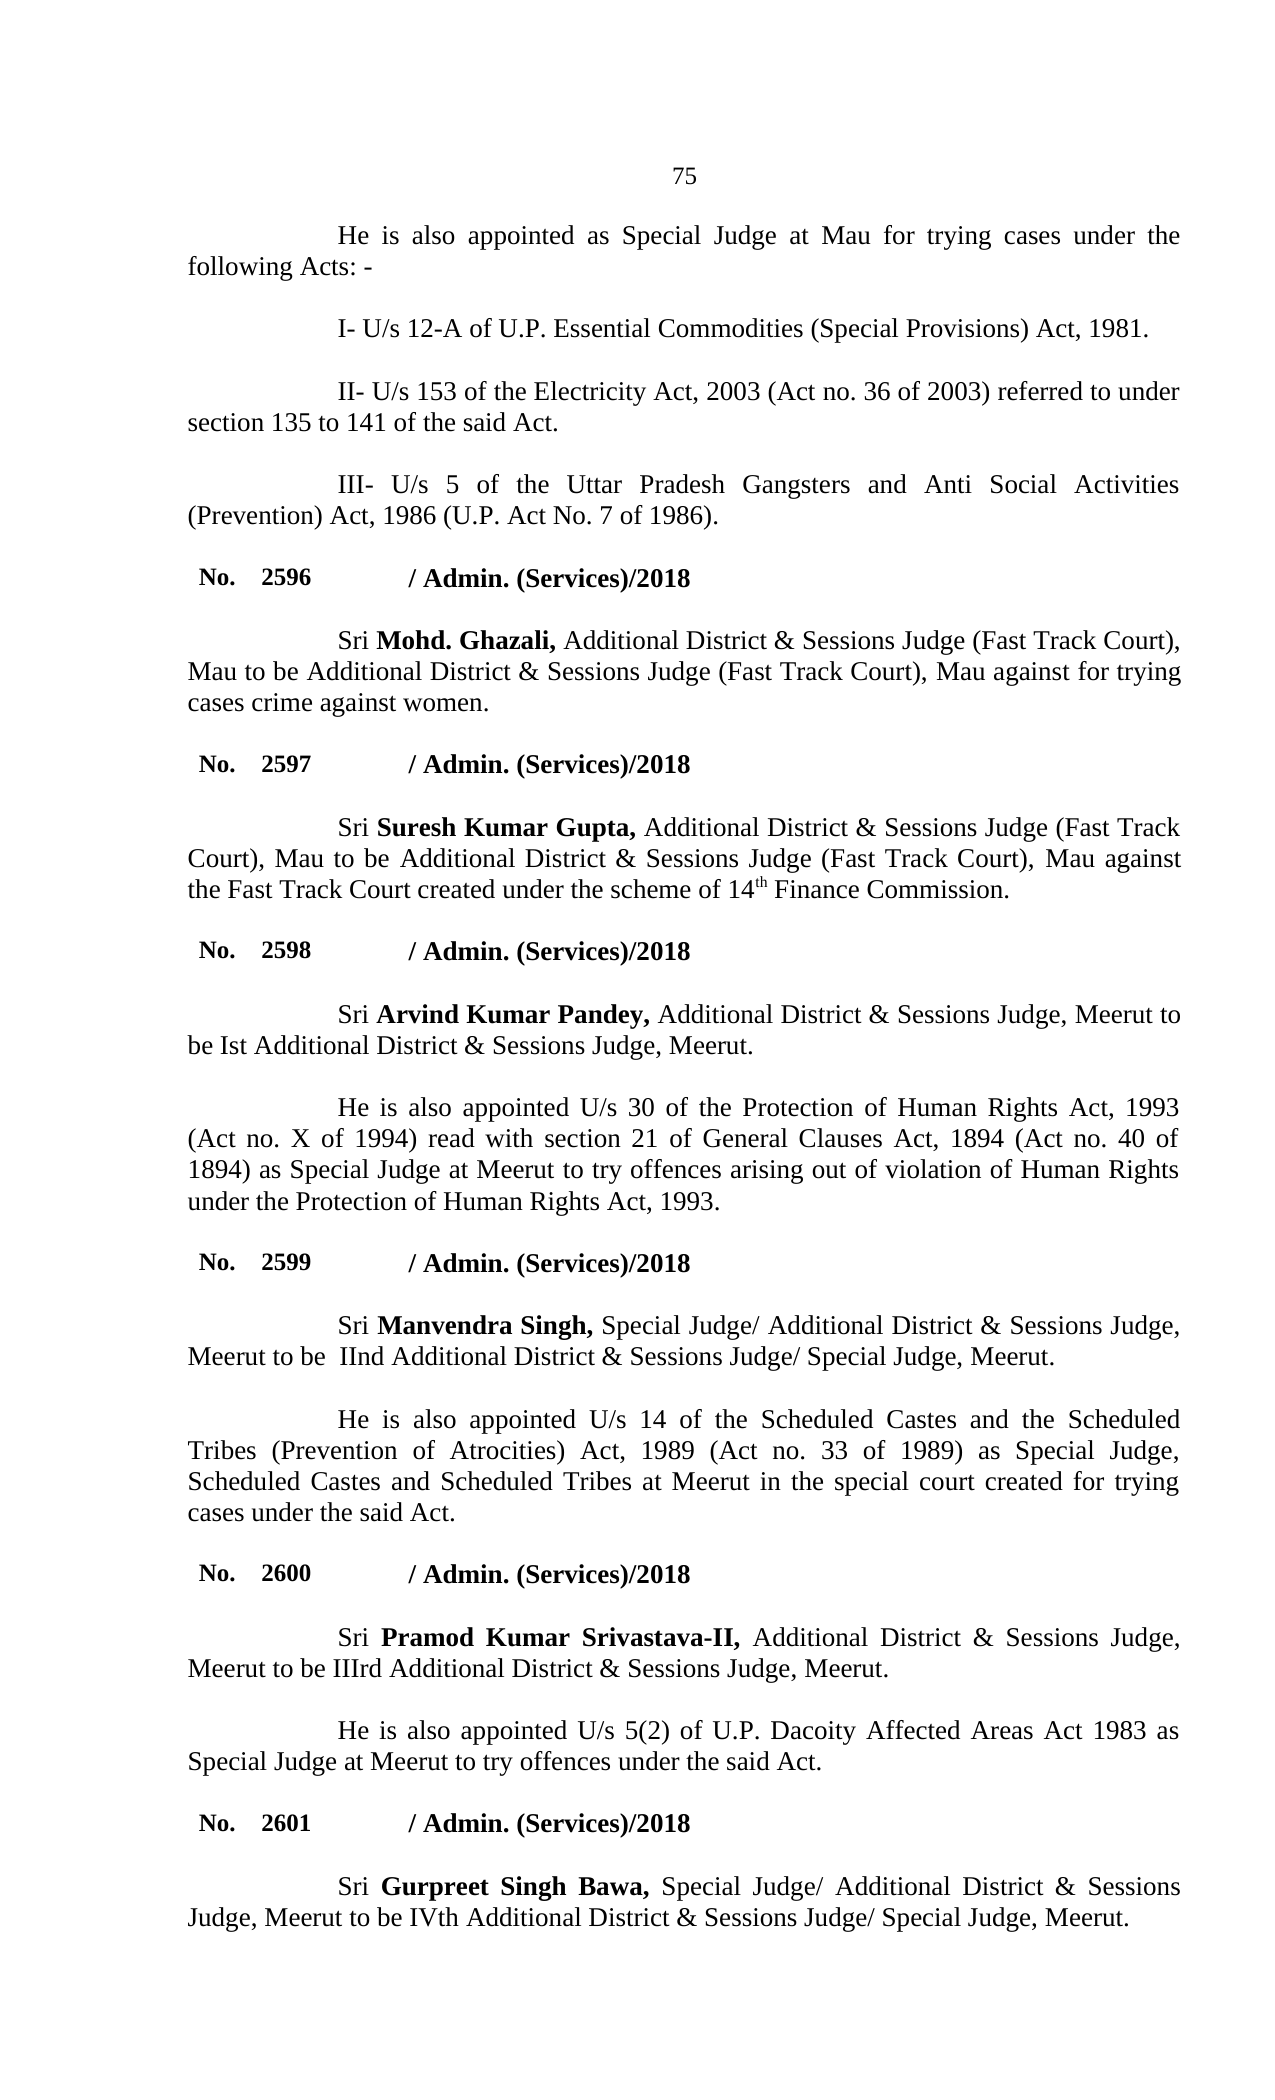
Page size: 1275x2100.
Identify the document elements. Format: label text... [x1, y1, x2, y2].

table_header [250, 1559, 391, 1589]
title Sri Suresh Kumar Gupta, Additional District & Sessions Judge (Fast Track Court), Mau to be Additional District & Sessions Judge (Fast Track Court), Mau against the Fast Track Court created under the scheme of 14th Finance Commission. [187, 811, 1181, 904]
table_header [250, 562, 391, 593]
table_header / Admin. (Services)/2018 [391, 1808, 737, 1839]
table_header No. [188, 1808, 250, 1839]
table_header No. [188, 562, 250, 593]
table_header / Admin. (Services)/2018 [391, 562, 737, 593]
text He is also appointed as Special Judge at Mau for trying cases under the following Acts: - [187, 219, 1181, 281]
text II- U/s 153 of the Electricity Act, 2003 (Act no. 36 of 2003) referred to under section 135 to 141 of the said Act. [187, 375, 1181, 437]
table_header [250, 1808, 391, 1839]
title Sri Pramod Kumar Srivastava-II, Additional District & Sessions Judge, Meerut to be IIIrd Additional District & Sessions Judge, Meerut. [187, 1621, 1181, 1683]
table_header [250, 936, 391, 967]
text He is also appointed U/s 30 of the Protection of Human Rights Act, 1993 (Act no. X of 1994) read with section 21 of General Clauses Act, 1894 (Act no. 40 of 1894) as Special Judge at Meerut to try offences arising out of violation of Human Rights under the Protection of Human Rights Act, 1993. [187, 1091, 1181, 1216]
table_header No. [188, 936, 250, 967]
text III- U/s 5 of the Uttar Pradesh Gangsters and Anti Social Activities (Prevention) Act, 1986 (U.P. Act No. 7 of 1986). [187, 468, 1181, 531]
table_header No. [188, 1559, 250, 1589]
title Sri Manvendra Singh, Special Judge/ Additional District & Sessions Judge, Meerut to be IInd Additional District & Sessions Judge/ Special Judge, Meerut. [187, 1309, 1181, 1372]
table_header [250, 749, 391, 780]
title Sri Mohd. Ghazali, Additional District & Sessions Judge (Fast Track Court), Mau to be Additional District & Sessions Judge (Fast Track Court), Mau against for trying cases crime against women. [187, 624, 1181, 717]
table_header / Admin. (Services)/2018 [391, 1247, 737, 1278]
title Sri Gurpreet Singh Bawa, Special Judge/ Additional District & Sessions Judge, Meerut to be IVth Additional District & Sessions Judge/ Special Judge, Meerut. [187, 1870, 1181, 1932]
text He is also appointed U/s 5(2) of U.P. Dacoity Affected Areas Act 1983 as Special Judge at Meerut to try offences under the said Act. [187, 1714, 1181, 1776]
table_header No. [188, 1247, 250, 1278]
table_header / Admin. (Services)/2018 [391, 936, 737, 967]
table_header / Admin. (Services)/2018 [391, 1559, 737, 1589]
table_header No. [188, 749, 250, 780]
text He is also appointed U/s 14 of the Scheduled Castes and the Scheduled Tribes (Prevention of Atrocities) Act, 1989 (Act no. 33 of 1989) as Special Judge, Scheduled Castes and Scheduled Tribes at Meerut in the special court created for trying cases under the said Act. [187, 1403, 1181, 1527]
table_header / Admin. (Services)/2018 [391, 749, 737, 780]
table_header [250, 1247, 391, 1278]
text I- U/s 12-A of U.P. Essential Commodities (Special Provisions) Act, 1981. [187, 313, 1181, 344]
title Sri Arvind Kumar Pandey, Additional District & Sessions Judge, Meerut to be Ist Additional District & Sessions Judge, Meerut. [187, 998, 1181, 1060]
